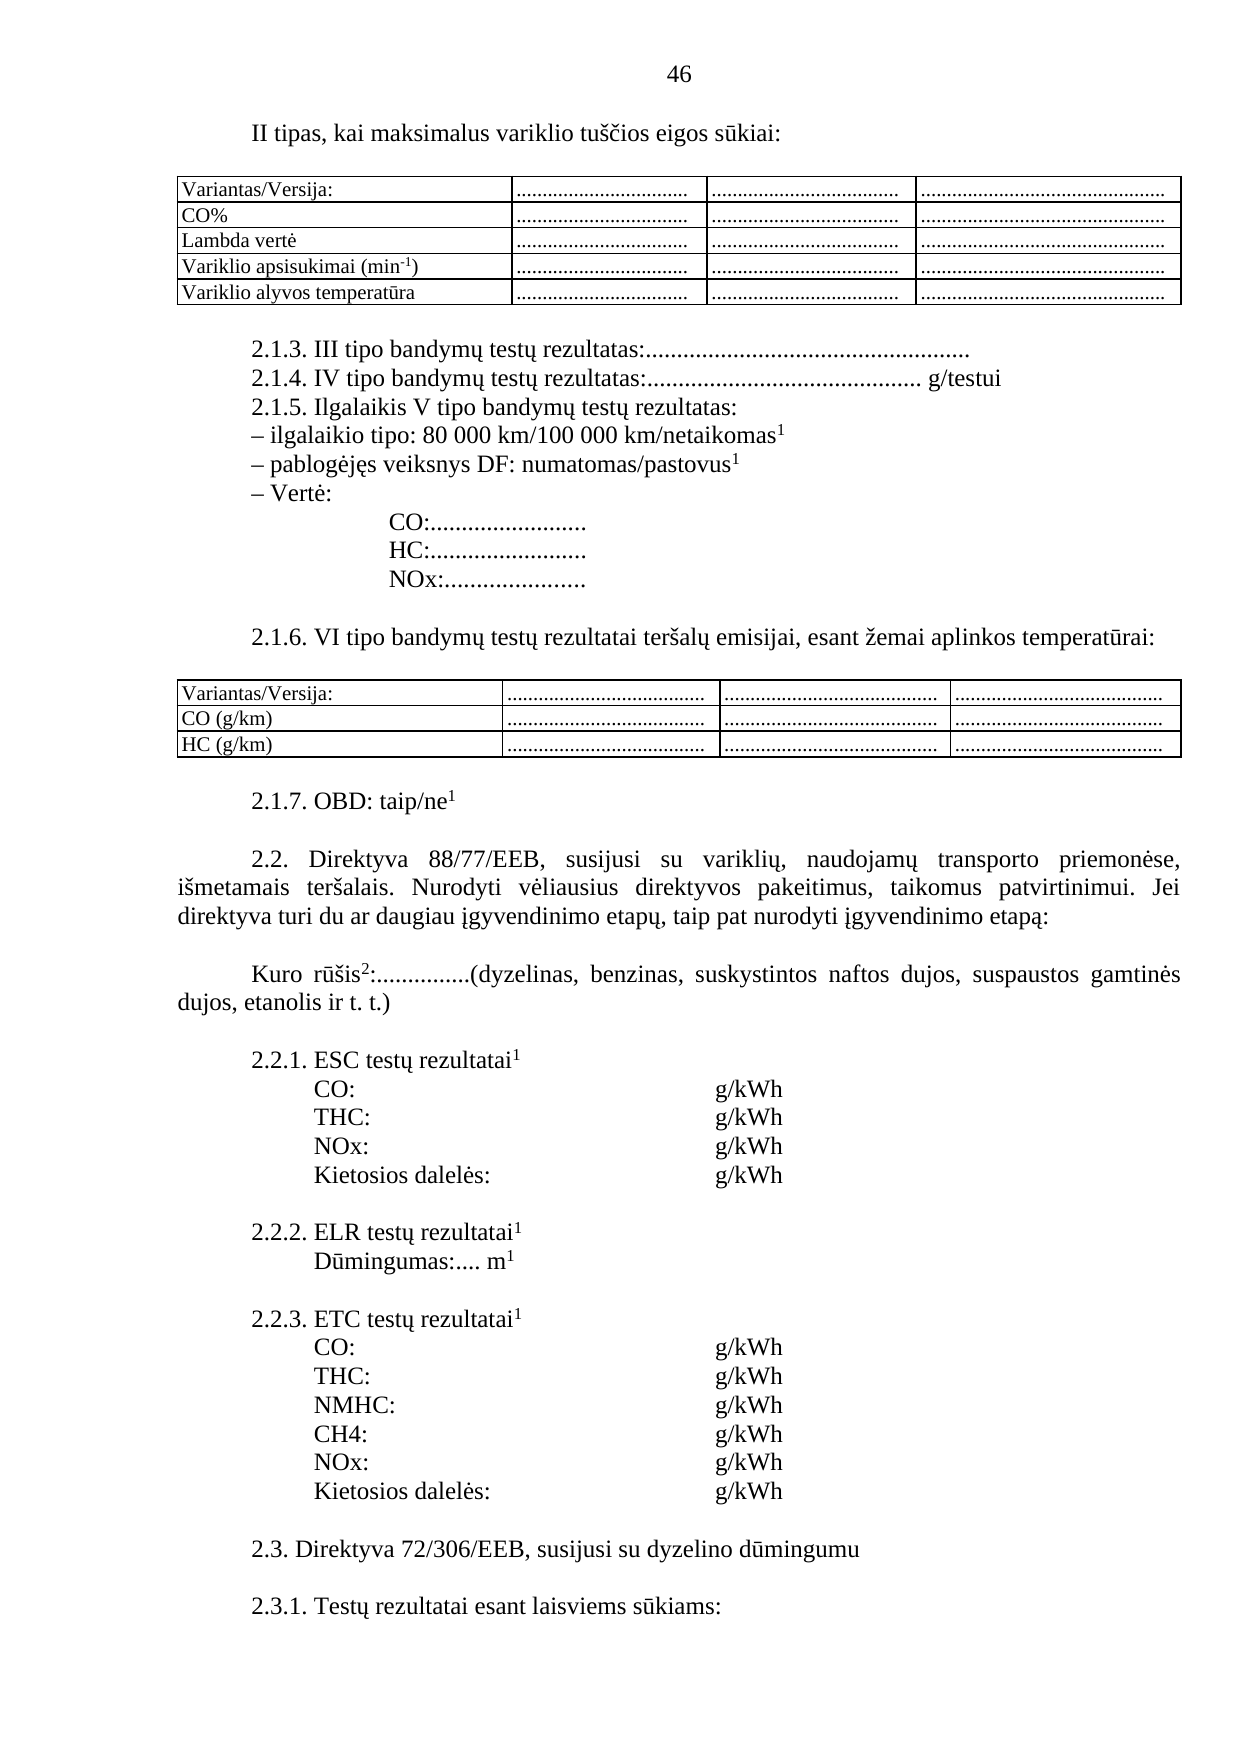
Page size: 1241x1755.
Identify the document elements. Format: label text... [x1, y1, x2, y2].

text NOx: g/kWh [177, 1447, 1181, 1476]
table_header ............................................... [917, 177, 1180, 201]
table_cell ...................................... [503, 706, 719, 730]
text Kuro rūšis2:...............(dyzelinas, benzinas, suskystintos naftos dujos, suspaustos gamtinės dujos, etanolis ir t. t.) [177, 959, 1181, 1016]
text 2.1.4. IV tipo bandymų testų rezultatas:............................................ g/testui [177, 363, 1181, 392]
text NOx: [315, 564, 1181, 593]
text 2.2.2. ELR testų rezultatai1 [177, 1217, 1181, 1246]
text 2.2. Direktyva 88/77/EEB, susijusi su variklių, naudojamų transporto priemonėse, išmetamais teršalais. Nurodyti vėliausius direktyvos pakeitimus, taikomus patvirtinimui. Jei direktyva turi du ar daugiau įgyvendinimo etapų, taip pat nurodyti įgyvendinimo etapą: [177, 844, 1181, 930]
table_cell ............................................... [917, 254, 1180, 278]
text II tipas, kai maksimalus variklio tuščios eigos sūkiai: [177, 118, 1181, 147]
table_cell .................................... [708, 203, 915, 227]
text CH4: g/kWh [177, 1419, 1181, 1447]
table_cell ............................................... [917, 203, 1180, 227]
text 2.1.7. OBD: taip/ne1 [177, 786, 1181, 815]
table_cell ............................................... [917, 228, 1180, 252]
text 2.1.5. Ilgalaikis V tipo bandymų testų rezultatas: [177, 392, 1181, 420]
text HC: [315, 535, 1181, 564]
table_cell .................................... [708, 228, 915, 252]
text – ilgalaikio tipo: 80 000 km/100 000 km/netaikomas1 [177, 420, 1181, 449]
text 2.2.1. ESC testų rezultatai1 [177, 1045, 1181, 1074]
text 2.3.1. Testų rezultatai esant laisviems sūkiams: [177, 1591, 1181, 1620]
table_cell ................................. [513, 203, 706, 227]
table_cell ...................................... [503, 732, 719, 756]
text Kietosios dalelės: g/kWh [177, 1476, 1181, 1505]
text 2.3. Direktyva 72/306/EEB, susijusi su dyzelino dūmingumu [177, 1534, 1181, 1562]
table_cell ......................................... [721, 706, 950, 730]
text Kietosios dalelės: g/kWh [177, 1160, 1181, 1189]
text NOx: g/kWh [177, 1131, 1181, 1160]
text 2.1.3. III tipo bandymų testų rezultatas:.................................................... [177, 334, 1181, 363]
text NMHC: g/kWh [177, 1390, 1181, 1419]
table_cell ........................................ [951, 706, 1180, 730]
text CO: g/kWh [177, 1074, 1181, 1102]
table_cell ........................................ [951, 732, 1180, 756]
table_cell .................................... [708, 254, 915, 278]
text 2.2.3. ETC testų rezultatai1 [177, 1304, 1181, 1332]
text THC: g/kWh [177, 1102, 1181, 1131]
table_cell ................................. [513, 228, 706, 252]
text THC: g/kWh [177, 1361, 1181, 1390]
table_header .................................... [708, 177, 915, 201]
table_cell ......................................... [721, 732, 950, 756]
table_cell ................................. [513, 280, 706, 304]
text – Vertė: [177, 478, 1181, 507]
table_cell .................................... [708, 280, 915, 304]
table_cell ............................................... [917, 280, 1180, 304]
text CO: g/kWh [177, 1332, 1181, 1361]
text – pablogėjęs veiksnys DF: numatomas/pastovus1 [177, 449, 1181, 478]
table_cell ................................. [513, 254, 706, 278]
text Dūmingumas:.... m1 [177, 1246, 1181, 1275]
text 2.1.6. VI tipo bandymų testų rezultatai teršalų emisijai, esant žemai aplinkos temperatūrai: [177, 622, 1181, 650]
text CO: [315, 507, 1181, 535]
